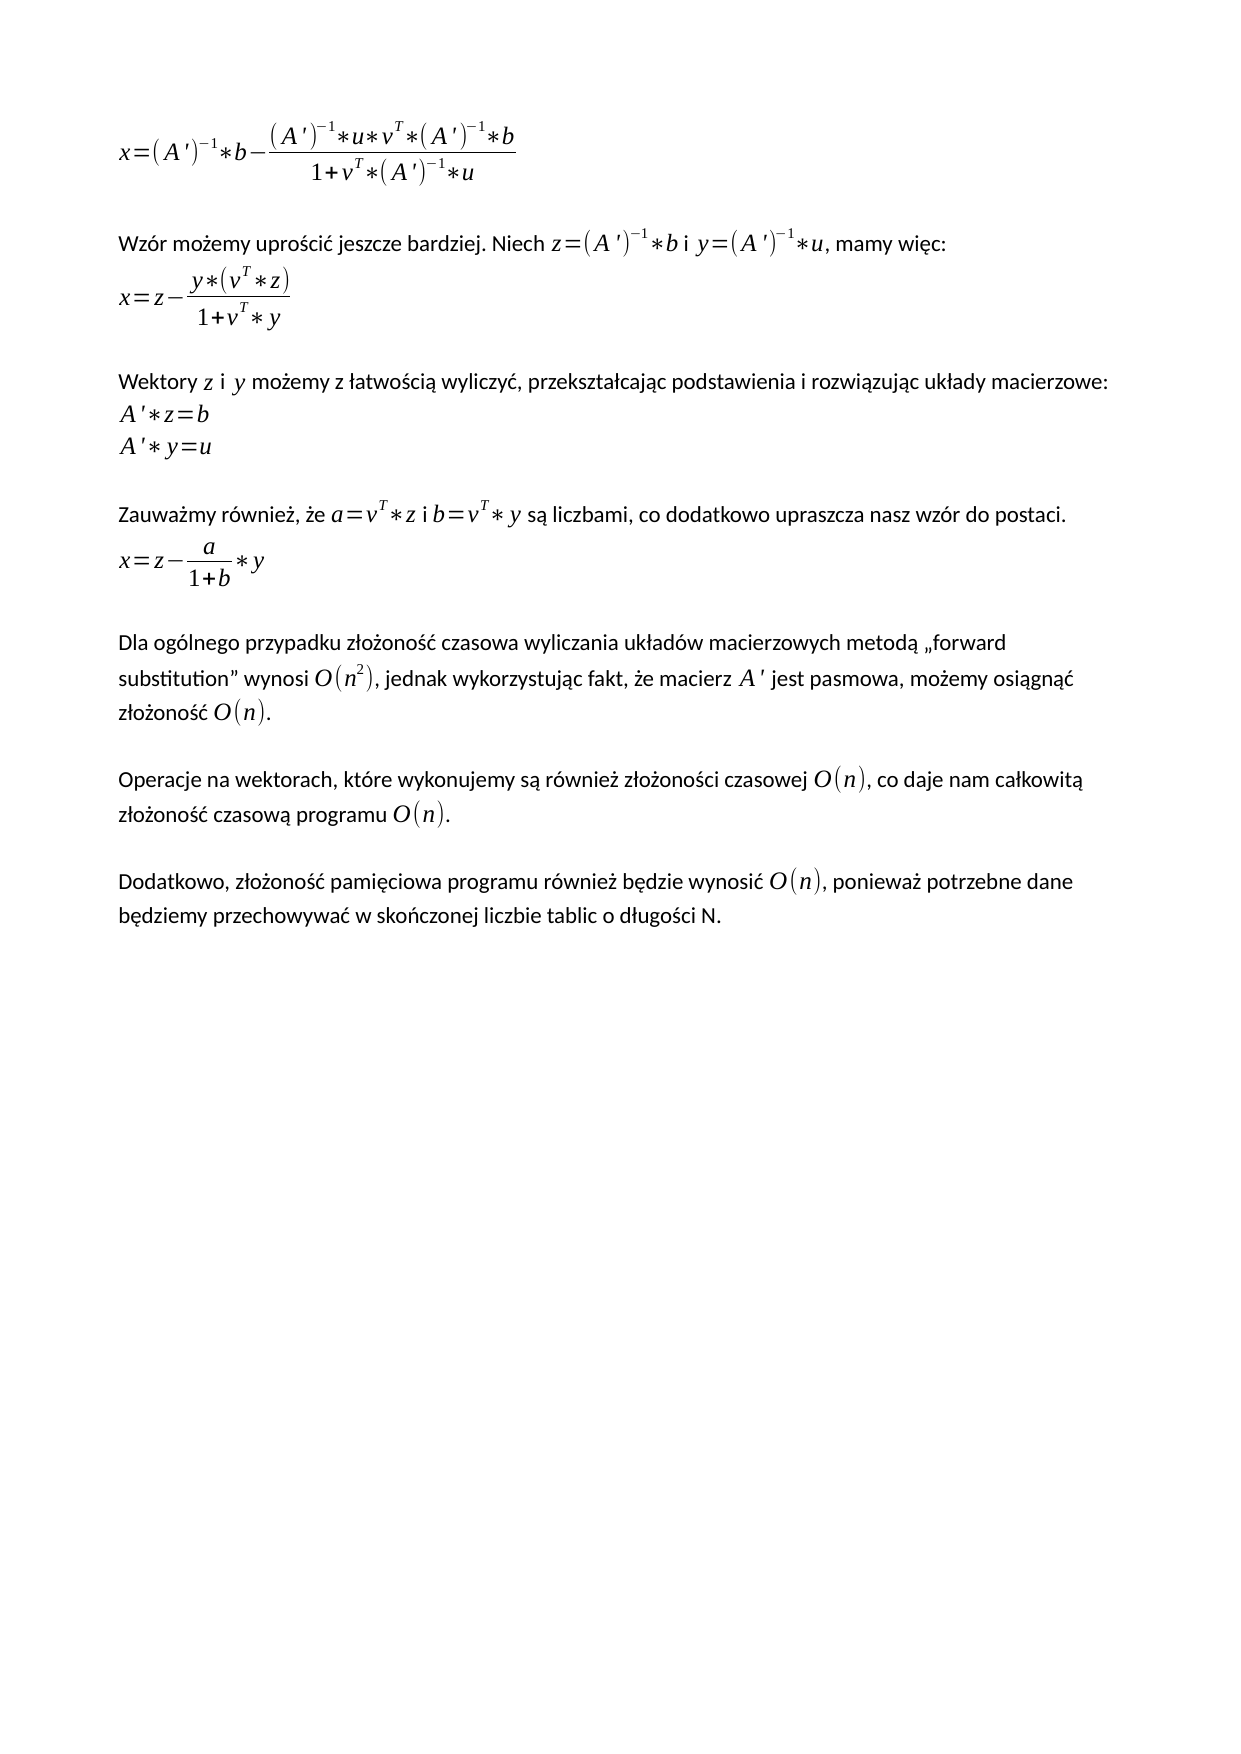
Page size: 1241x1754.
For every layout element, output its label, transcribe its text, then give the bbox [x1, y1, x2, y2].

text Wektory i możemy z łatwością wyliczyć, przekształcając podstawienia i rozwiązując układy macierzowe: [118, 367, 1122, 396]
text Dodatkowo, złożoność pamięciowa programu również będzie wynosić , ponieważ potrzebne dane będziemy przechowywać w skończonej liczbie tablic o długości N. [118, 867, 1122, 929]
text Operacje na wektorach, które wykonujemy są również złożoności czasowej , co daje nam całkowitą złożoność czasową programu . [118, 765, 1122, 829]
text Wzór możemy uprościć jeszcze bardziej. Niech i , mamy więc: [118, 225, 1122, 258]
text Dla ogólnego przypadku złożoność czasowa wyliczania układów macierzowych metodą „forward substitution” wynosi , jednak wykorzystując fakt, że macierz jest pasmowa, możemy osiągnąć złożoność . [118, 628, 1122, 728]
text Zauważmy również, że i są liczbami, co dodatkowo upraszcza nasz wzór do postaci. [118, 496, 1122, 528]
